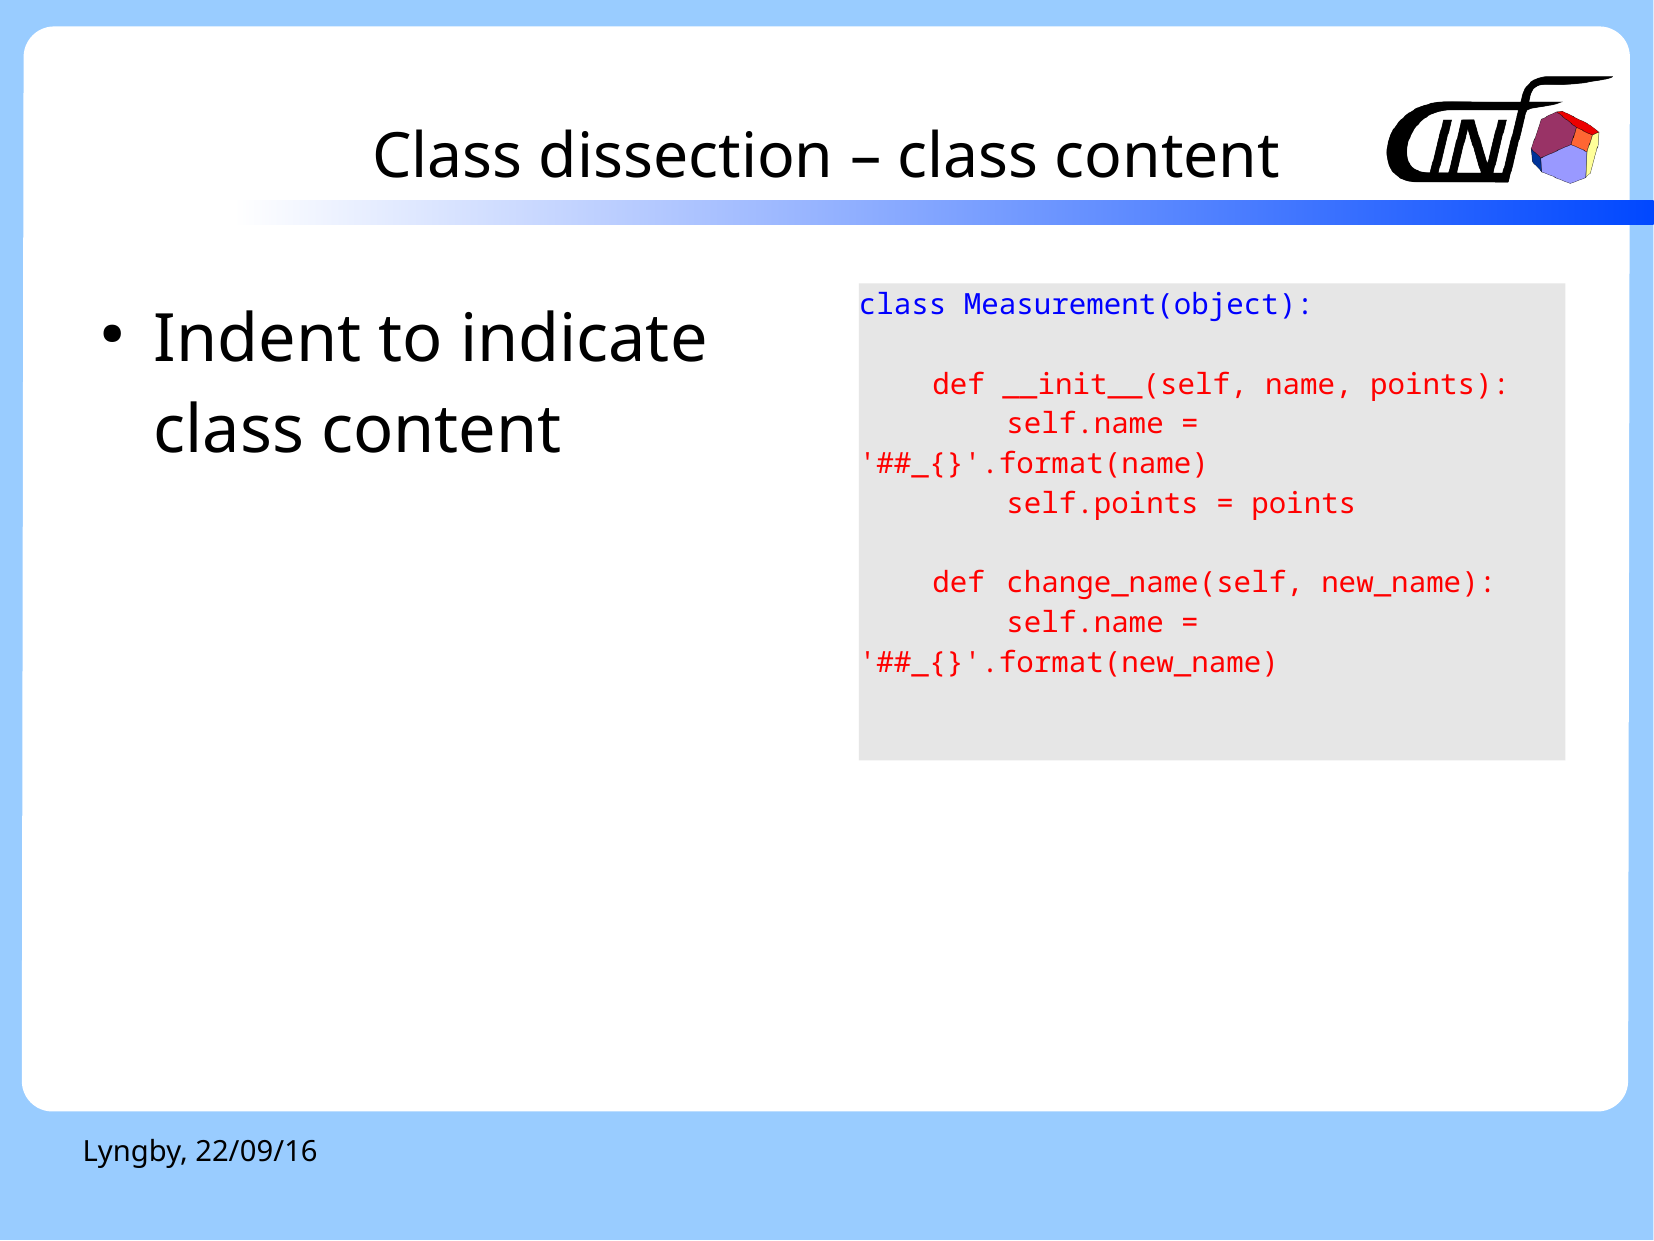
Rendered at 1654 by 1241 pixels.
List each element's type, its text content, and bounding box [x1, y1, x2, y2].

title Class dissection – class content [82, 49, 1571, 257]
text_box class Measurement(object): def __init__(self, name, points): self.name = '##_{}'.format(name) self.points = points def change_name(self, new_name): self.name = '##_{}'.format(new_name) [858, 302, 1566, 742]
list Indent to indicate class content [82, 290, 809, 1165]
picture [1571, 76, 1613, 184]
